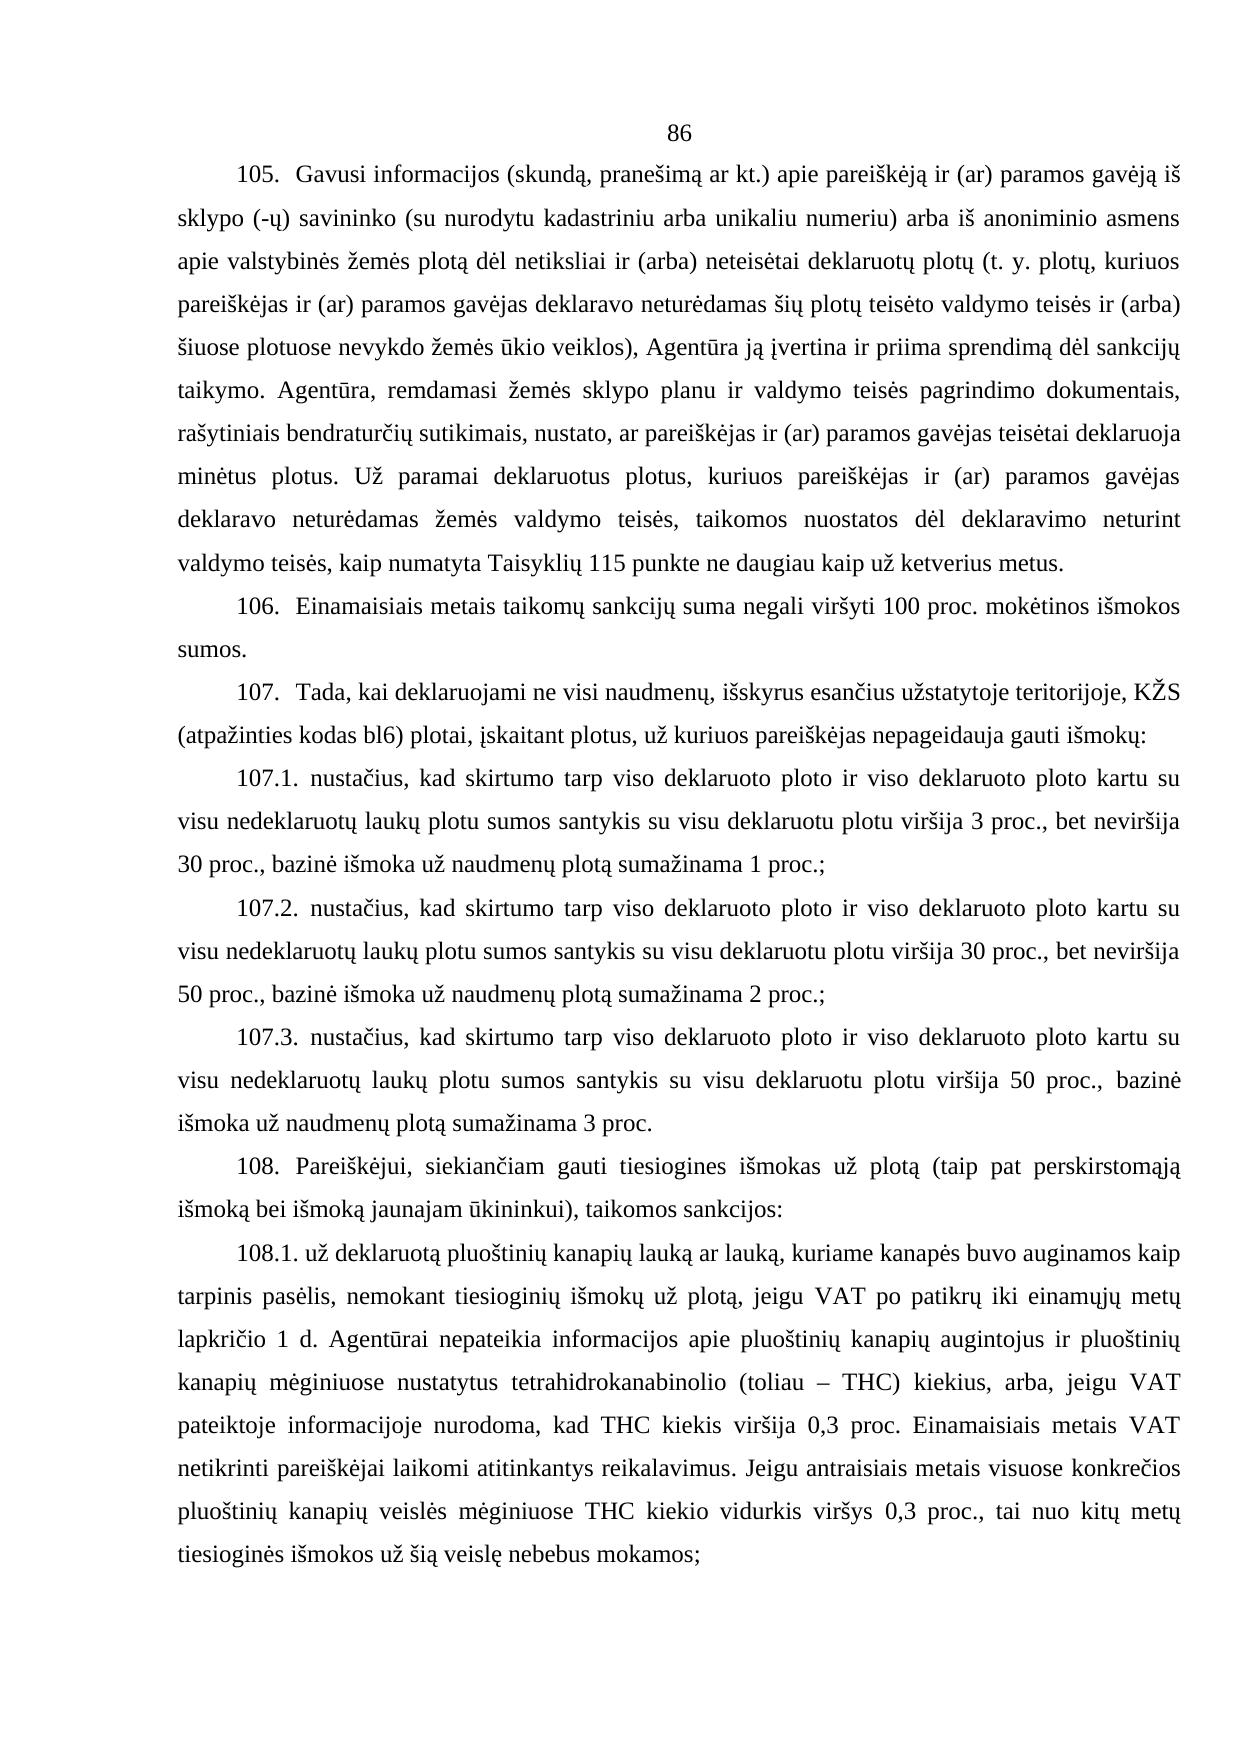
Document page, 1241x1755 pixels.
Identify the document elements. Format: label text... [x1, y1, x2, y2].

text 108.1. už deklaruotą pluoštinių kanapių lauką ar lauką, kuriame kanapės buvo auginamos kaip tarpinis pasėlis, nemokant tiesioginių išmokų už plotą, jeigu VAT po patikrų iki einamųjų metų lapkričio 1 d. Agentūrai nepateikia informacijos apie pluoštinių kanapių augintojus ir pluoštinių kanapių mėginiuose nustatytus tetrahidrokanabinolio (toliau – THC) kiekius, arba, jeigu VAT pateiktoje informacijoje nurodoma, kad THC kiekis viršija 0,3 proc. Einamaisiais metais VAT netikrinti pareiškėjai laikomi atitinkantys reikalavimus. Jeigu antraisiais metais visuose konkrečios pluoštinių kanapių veislės mėginiuose THC kiekio vidurkis viršys 0,3 proc., tai nuo kitų metų tiesioginės išmokos už šią veislę nebebus mokamos; [177, 1238, 1181, 1568]
text 106. Einamaisiais metais taikomų sankcijų suma negali viršyti 100 proc. mokėtinos išmokos sumos. [177, 591, 1181, 663]
text 107. Tada, kai deklaruojami ne visi naudmenų, išskyrus esančius užstatytoje teritorijoje, KŽS (atpažinties kodas bl6) plotai, įskaitant plotus, už kuriuos pareiškėjas nepageidauja gauti išmokų: [177, 677, 1181, 749]
text 108. Pareiškėjui, siekiančiam gauti tiesiogines išmokas už plotą (taip pat perskirstomąją išmoką bei išmoką jaunajam ūkininkui), taikomos sankcijos: [177, 1151, 1181, 1223]
text 105. Gavusi informacijos (skundą, pranešimą ar kt.) apie pareiškėją ir (ar) paramos gavėją iš sklypo (-ų) savininko (su nurodytu kadastriniu arba unikaliu numeriu) arba iš anoniminio asmens apie valstybinės žemės plotą dėl netiksliai ir (arba) neteisėtai deklaruotų plotų (t. y. plotų, kuriuos pareiškėjas ir (ar) paramos gavėjas deklaravo neturėdamas šių plotų teisėto valdymo teisės ir (arba) šiuose plotuose nevykdo žemės ūkio veiklos), Agentūra ją įvertina ir priima sprendimą dėl sankcijų taikymo. Agentūra, remdamasi žemės sklypo planu ir valdymo teisės pagrindimo dokumentais, rašytiniais bendraturčių sutikimais, nustato, ar pareiškėjas ir (ar) paramos gavėjas teisėtai deklaruoja minėtus plotus. Už paramai deklaruotus plotus, kuriuos pareiškėjas ir (ar) paramos gavėjas deklaravo neturėdamas žemės valdymo teisės, taikomos nuostatos dėl deklaravimo neturint valdymo teisės, kaip numatyta Taisyklių 115 punkte ne daugiau kaip už ketverius metus. [177, 159, 1181, 576]
text 107.1. nustačius, kad skirtumo tarp viso deklaruoto ploto ir viso deklaruoto ploto kartu su visu nedeklaruotų laukų plotu sumos santykis su visu deklaruotu plotu viršija 3 proc., bet neviršija 30 proc., bazinė išmoka už naudmenų plotą sumažinama 1 proc.; [177, 763, 1181, 878]
text 107.3. nustačius, kad skirtumo tarp viso deklaruoto ploto ir viso deklaruoto ploto kartu su visu nedeklaruotų laukų plotu sumos santykis su visu deklaruotu plotu viršija 50 proc., bazinė išmoka už naudmenų plotą sumažinama 3 proc. [177, 1022, 1181, 1137]
text 107.2. nustačius, kad skirtumo tarp viso deklaruoto ploto ir viso deklaruoto ploto kartu su visu nedeklaruotų laukų plotu sumos santykis su visu deklaruotu plotu viršija 30 proc., bet neviršija 50 proc., bazinė išmoka už naudmenų plotą sumažinama 2 proc.; [177, 893, 1181, 1008]
